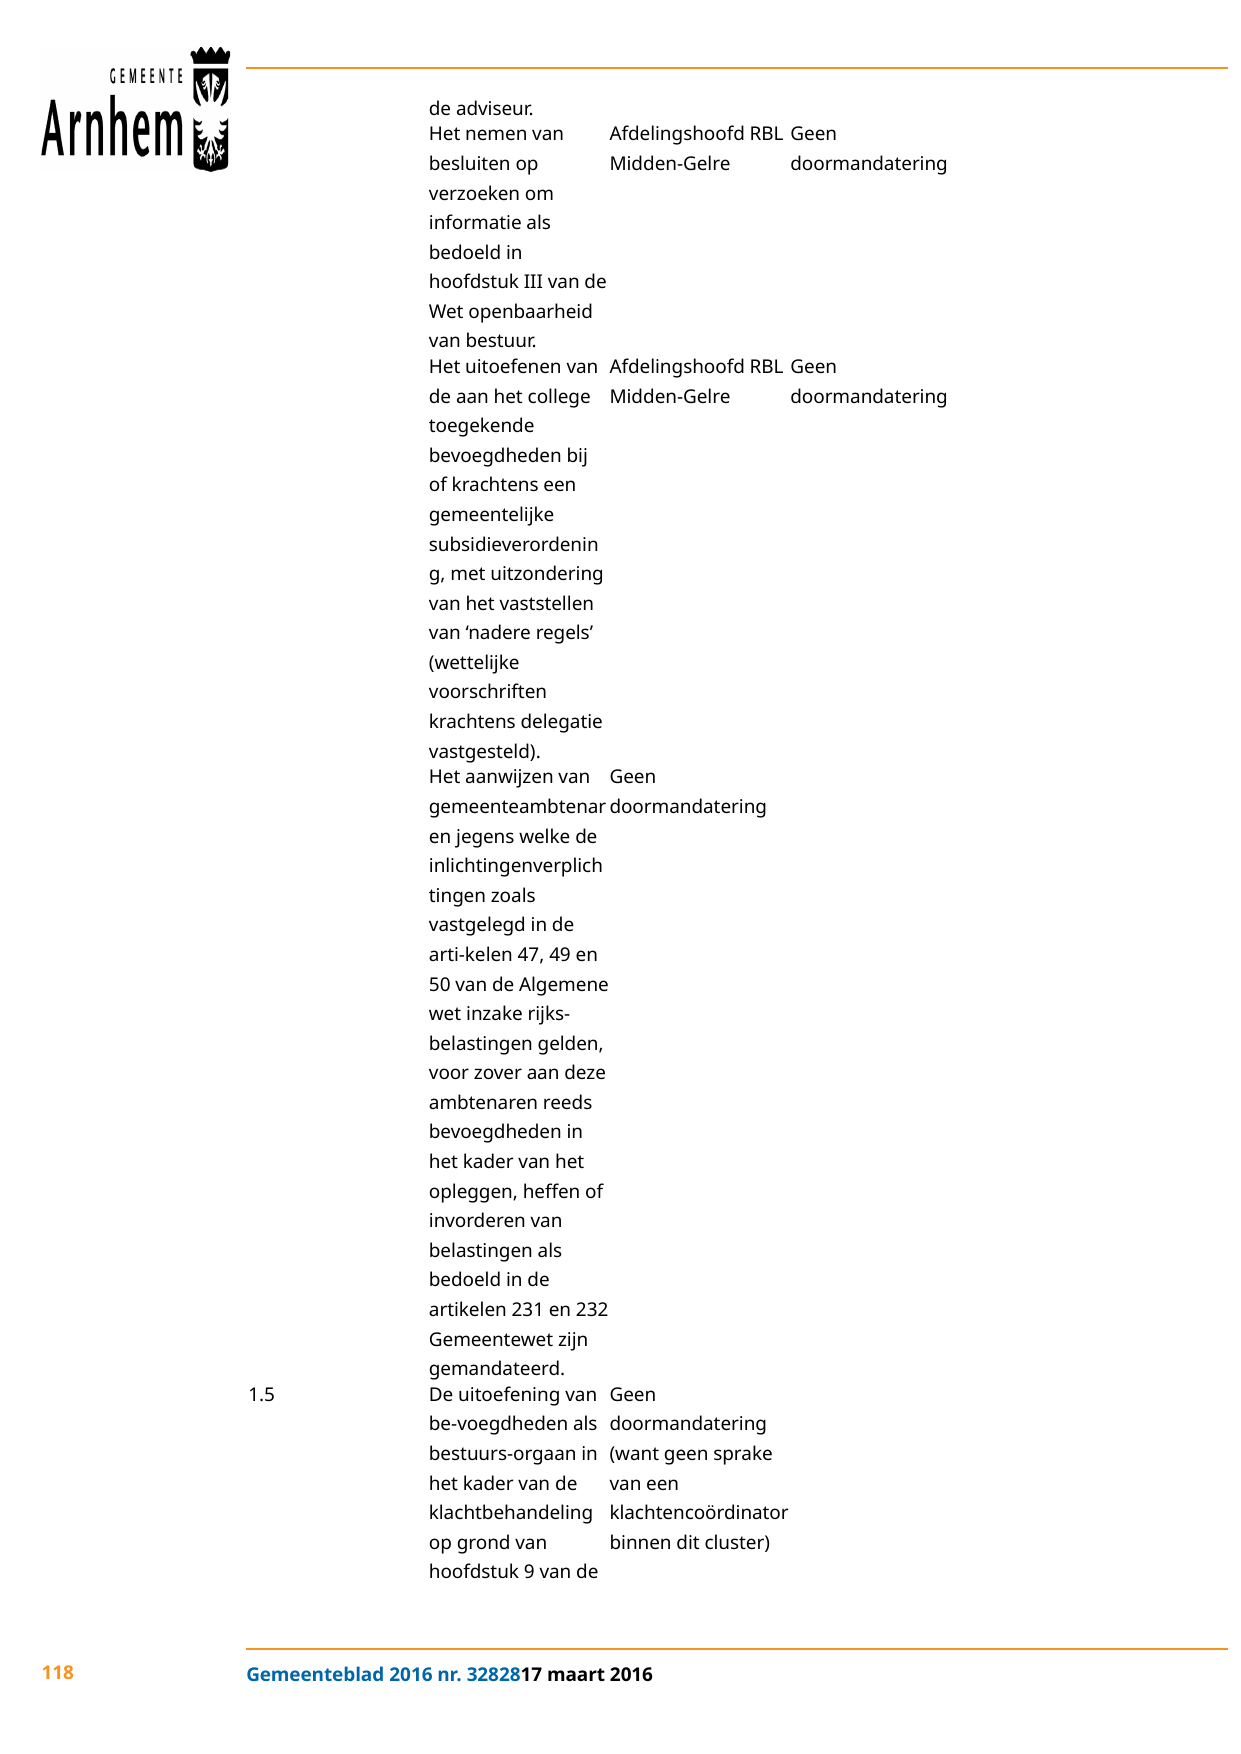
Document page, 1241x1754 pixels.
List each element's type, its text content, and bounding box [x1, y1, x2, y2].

table_cell [971, 353, 1152, 764]
table_cell [248, 764, 429, 1381]
table_cell Geen doormandatering (want geen sprake van een klachtencoördinator binnen dit cluster) [609, 1381, 790, 1584]
table_cell [971, 1381, 1152, 1584]
table_cell Het uitoefenen van de aan het college toegekende bevoegdheden bij of krachtens een gemeentelijke subsidieverordening, met uitzondering van het vaststellen van ‘nadere regels’ (wettelijke voorschriften krachtens delegatie vastgesteld). [429, 353, 609, 764]
table_cell [248, 95, 429, 121]
table_cell [971, 95, 1152, 121]
table_cell [971, 764, 1152, 1381]
table_cell [248, 353, 429, 764]
table_cell [790, 764, 971, 1381]
table_cell de adviseur. [429, 95, 609, 121]
table_cell Het nemen van besluiten op verzoeken om informatie als bedoeld in hoofdstuk III van de Wet openbaarheid van bestuur. [429, 121, 609, 353]
table_cell [790, 1381, 971, 1584]
table_cell [971, 121, 1152, 353]
table_cell De uitoefening van be-voegdheden als bestuurs-orgaan in het kader van de klachtbehandeling op grond van hoofdstuk 9 van de [429, 1381, 609, 1584]
table_cell [790, 95, 971, 121]
table_cell [609, 95, 790, 121]
table_cell 1.5 [248, 1381, 429, 1584]
table_cell Afdelingshoofd RBL Midden-Gelre [609, 121, 790, 353]
table_cell Geen doormandatering [790, 121, 971, 353]
table_cell [248, 121, 429, 353]
table_cell Het aanwijzen van gemeenteambtenaren jegens welke de inlichtingenverplichtingen zoals vastgelegd in de arti-kelen 47, 49 en 50 van de Algemene wet inzake rijks-belastingen gelden, voor zover aan deze ambtenaren reeds bevoegdheden in het kader van het opleggen, heffen of invorderen van belastingen als bedoeld in de artikelen 231 en 232 Gemeentewet zijn gemandateerd. [429, 764, 609, 1381]
table_cell Afdelingshoofd RBL Midden-Gelre [609, 353, 790, 764]
picture [41, 47, 231, 172]
table_cell Geen doormandatering [790, 353, 971, 764]
table_cell Geen doormandatering [609, 764, 790, 1381]
